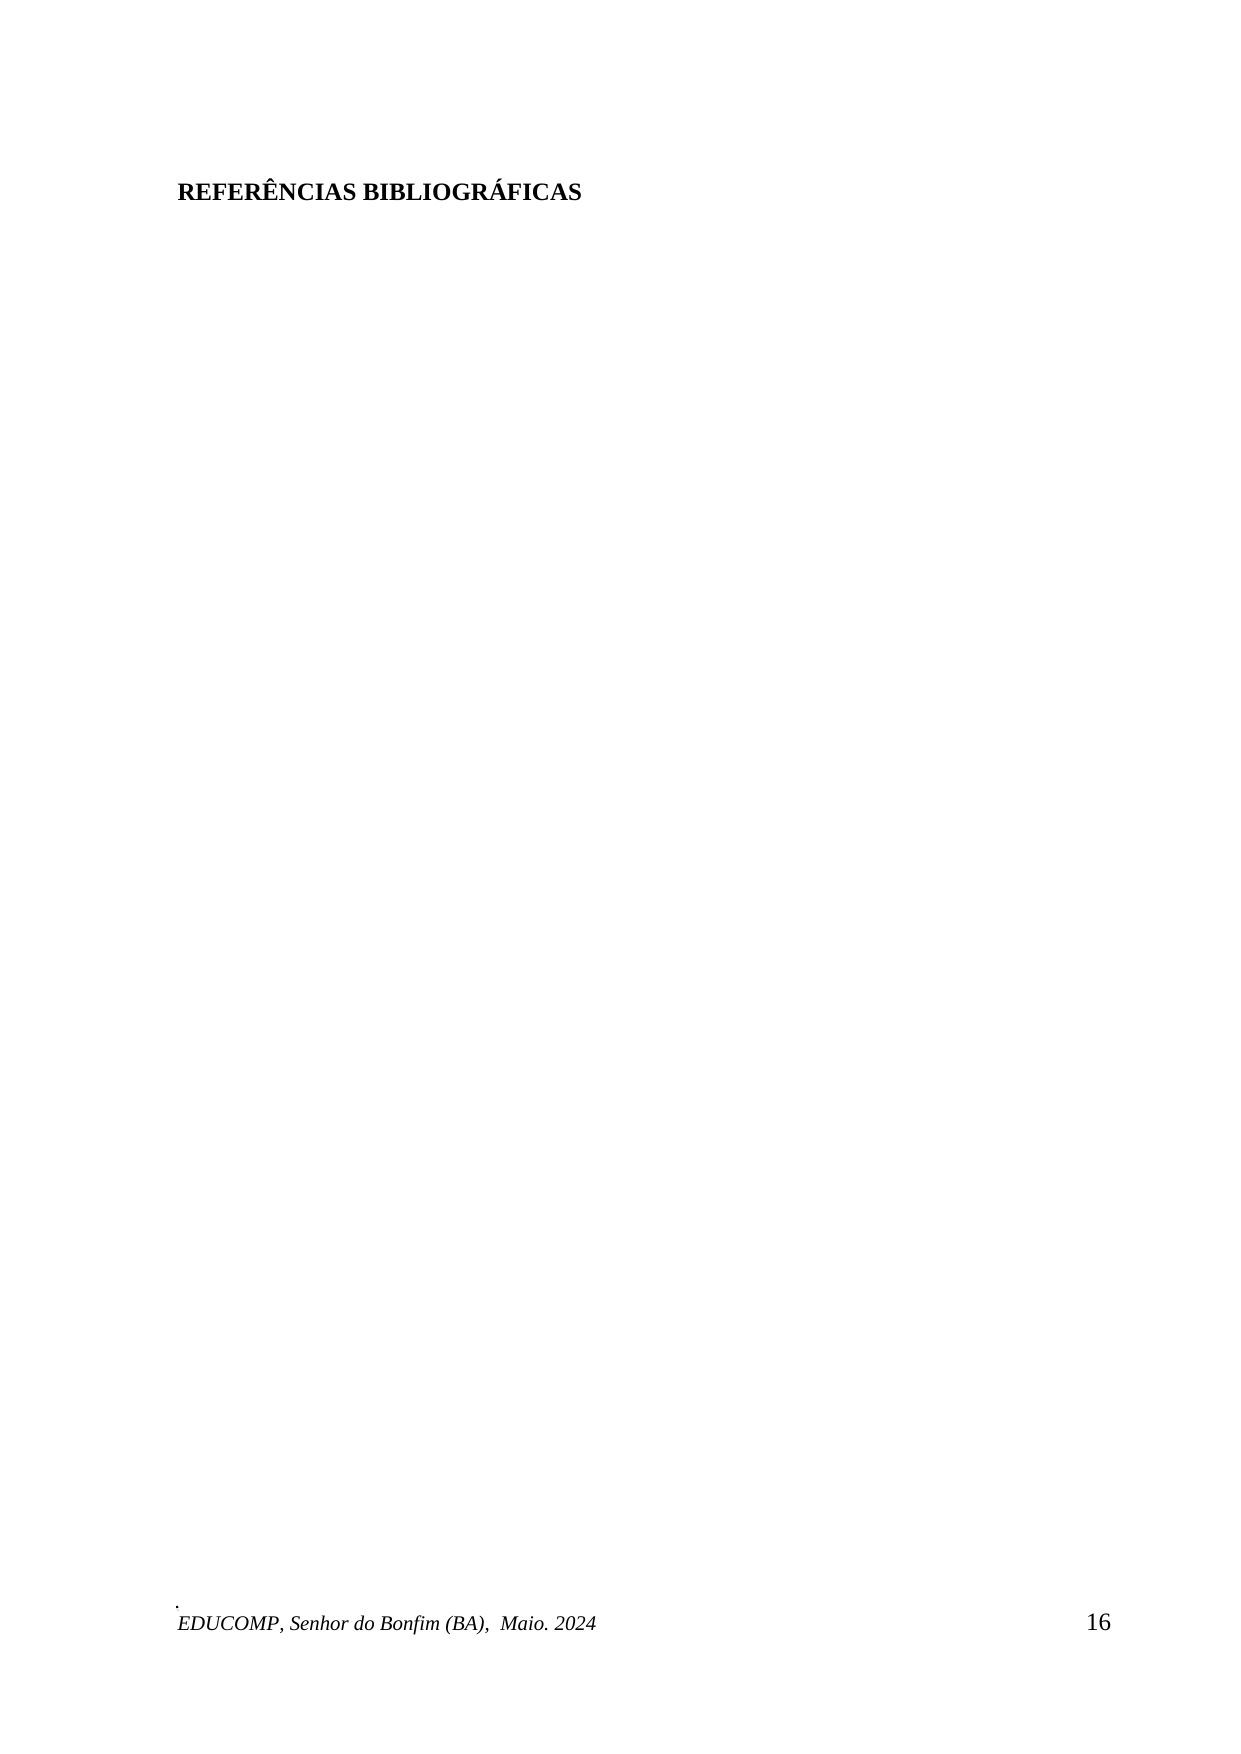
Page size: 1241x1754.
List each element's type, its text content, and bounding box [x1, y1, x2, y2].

text REFERÊNCIAS BIBLIOGRÁFICAS [177, 177, 1122, 206]
